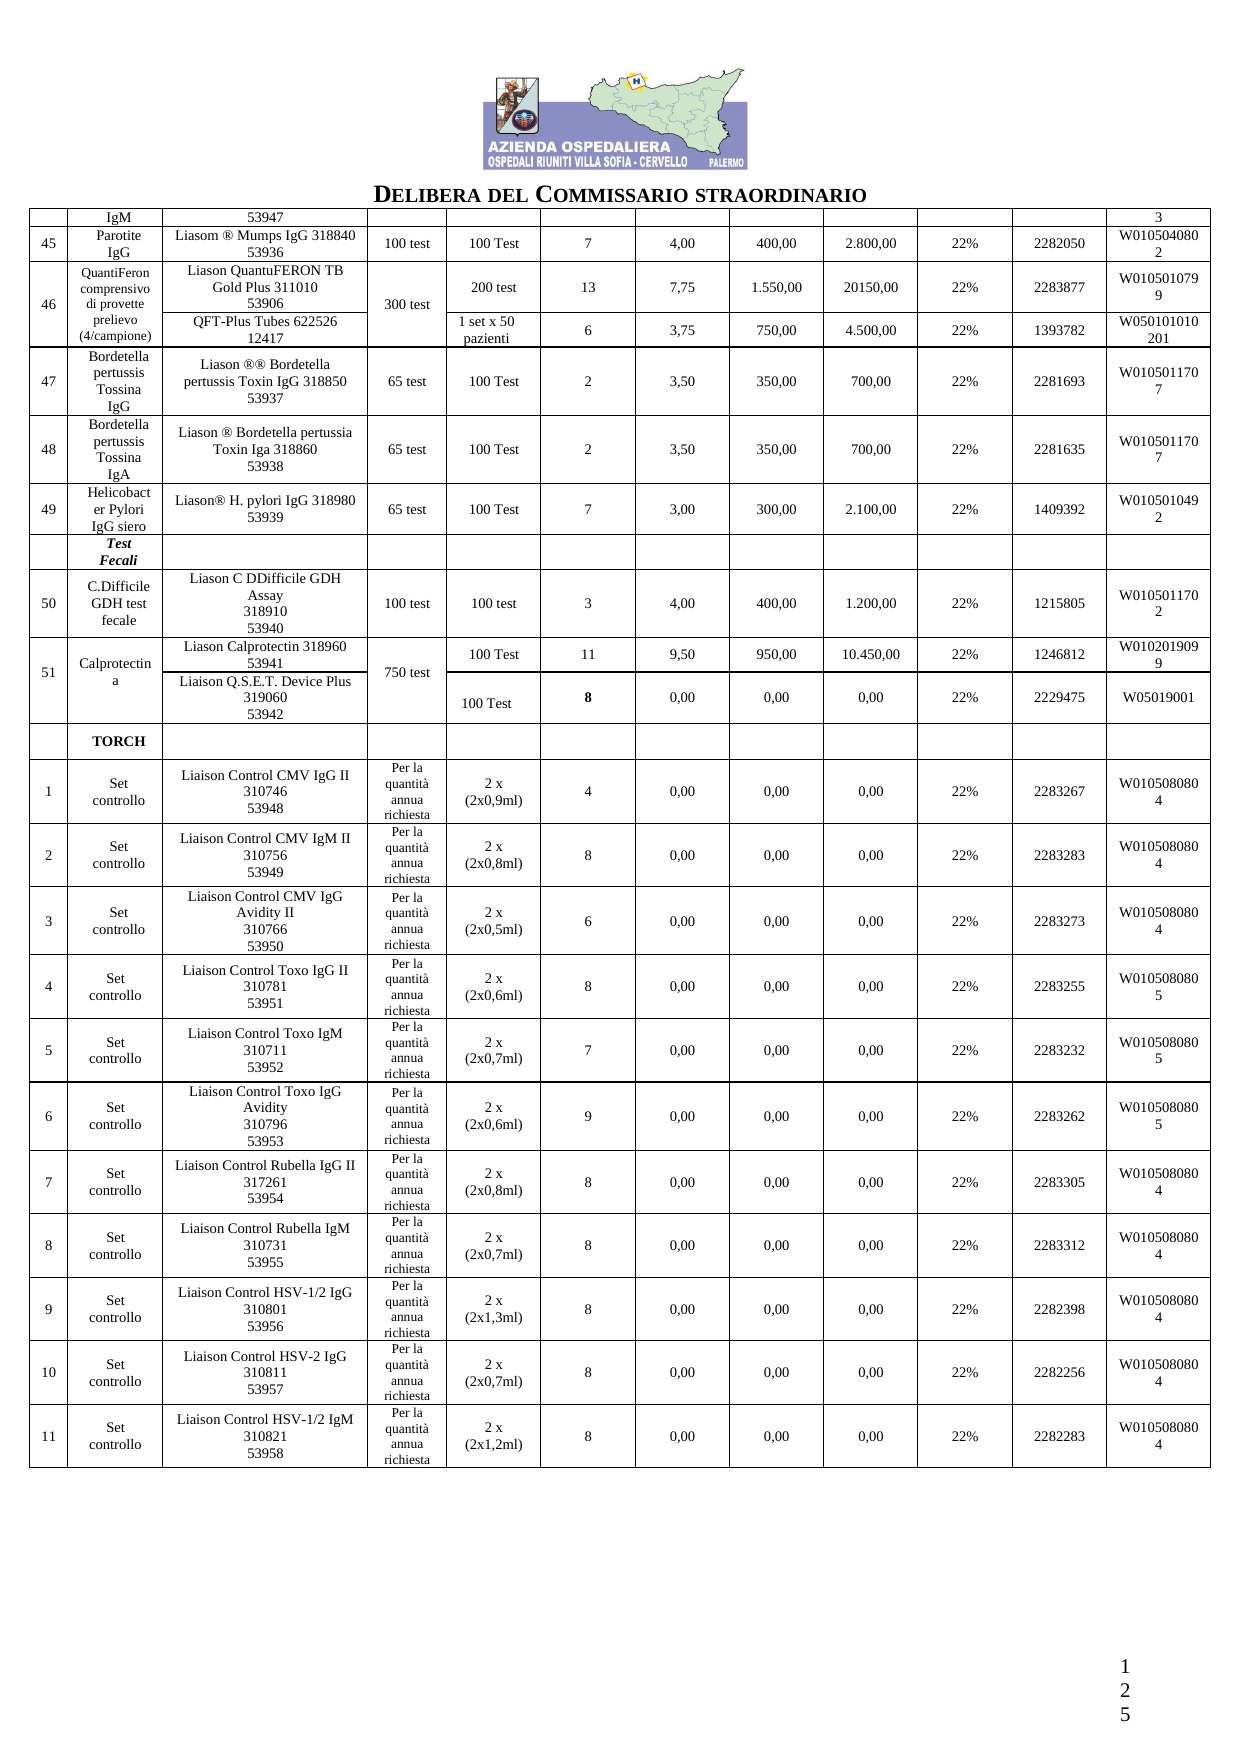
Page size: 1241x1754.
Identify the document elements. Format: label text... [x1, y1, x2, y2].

table_cell Per la quantità annua richiesta [368, 887, 446, 954]
table_cell 2283283 [1013, 824, 1106, 886]
table_cell 200 test [447, 262, 540, 312]
table_cell 0,00 [730, 1151, 823, 1213]
table_cell 400,00 [730, 227, 823, 261]
table_cell W0105080805 [1107, 1083, 1210, 1149]
table_cell 2 x (2x0,5ml) [447, 887, 540, 954]
table_cell 1 [30, 760, 67, 823]
table_cell 1.550,00 [730, 262, 823, 312]
table_cell [918, 535, 1012, 569]
table_cell Liaison Control Toxo IgM 310711 53952 [163, 1019, 367, 1081]
table_cell 100 Test [447, 673, 540, 723]
table_cell 0,00 [730, 1083, 823, 1149]
table_cell 22% [918, 1405, 1012, 1467]
table_cell 22% [918, 1214, 1012, 1277]
table_cell 2282283 [1013, 1405, 1106, 1467]
table_cell [730, 724, 823, 759]
table_cell 6 [541, 313, 635, 346]
table_cell Per la quantità annua richiesta [368, 824, 446, 886]
table_cell Liasom ® Mumps IgG 318840 53936 [163, 227, 367, 261]
table_cell 8 [541, 955, 635, 1018]
table_cell 300,00 [730, 484, 823, 534]
table_cell 2283312 [1013, 1214, 1106, 1277]
table_cell 48 [30, 416, 67, 483]
table_cell 700,00 [824, 416, 917, 483]
table_cell W0105080804 [1107, 760, 1210, 823]
table_cell 10 [30, 1341, 67, 1404]
table_cell 0,00 [730, 1405, 823, 1467]
table_cell [636, 209, 729, 226]
table_cell QFT-Plus Tubes 622526 12417 [163, 313, 367, 346]
table_cell 8 [541, 824, 635, 886]
table_cell [30, 209, 67, 226]
table_cell W0105080804 [1107, 1278, 1210, 1340]
table_cell Set controllo [68, 824, 162, 886]
table_cell Set controllo [68, 1278, 162, 1340]
table_cell W0105011702 [1107, 570, 1210, 637]
table_cell W05019001 [1107, 673, 1210, 723]
table_cell 0,00 [824, 955, 917, 1018]
table_cell [824, 724, 917, 759]
table_cell 750 test [368, 638, 446, 723]
table_cell Liason ® Bordetella pertussia Toxin Iga 318860 53938 [163, 416, 367, 483]
table_cell Set controllo [68, 1341, 162, 1404]
table_cell 22% [918, 673, 1012, 723]
table_cell 0,00 [636, 1019, 729, 1081]
table_cell W0105080804 [1107, 824, 1210, 886]
table_cell W0105011707 [1107, 416, 1210, 483]
table_cell 0,00 [730, 760, 823, 823]
table_cell 0,00 [730, 887, 823, 954]
table_cell 0,00 [636, 1341, 729, 1404]
table_cell [636, 535, 729, 569]
table_cell 8 [541, 1151, 635, 1213]
table_cell 0,00 [824, 1083, 917, 1149]
table_cell 10.450,00 [824, 638, 917, 671]
table_cell Per la quantità annua richiesta [368, 1019, 446, 1081]
table_cell 0,00 [730, 1341, 823, 1404]
table_cell 22% [918, 348, 1012, 414]
table_cell 2 x (2x0,7ml) [447, 1214, 540, 1277]
table_cell 1409392 [1013, 484, 1106, 534]
table_cell W0105080805 [1107, 955, 1210, 1018]
table_cell [824, 209, 917, 226]
table_cell [918, 209, 1012, 226]
table_cell 22% [918, 1341, 1012, 1404]
table_cell [163, 535, 367, 569]
table_cell IgM [68, 209, 162, 226]
table_cell [368, 724, 446, 759]
table_cell 6 [30, 1083, 67, 1149]
table_cell 100 test [368, 570, 446, 637]
table_cell [163, 724, 367, 759]
table_cell 100 test [447, 570, 540, 637]
table_cell 0,00 [636, 673, 729, 723]
table_cell [447, 209, 540, 226]
table_cell 3 [1107, 209, 1210, 226]
table_cell Liaison Control Toxo IgG II 310781 53951 [163, 955, 367, 1018]
table_cell [30, 724, 67, 759]
table_cell Liaison Control CMV IgM II 310756 53949 [163, 824, 367, 886]
table_cell W0105010799 [1107, 262, 1210, 312]
table_cell 2283262 [1013, 1083, 1106, 1149]
table_cell Liason® H. pylori IgG 318980 53939 [163, 484, 367, 534]
table_cell 2283877 [1013, 262, 1106, 312]
table_cell 0,00 [824, 673, 917, 723]
table_cell [730, 209, 823, 226]
table_cell 5 [30, 1019, 67, 1081]
table_cell 0,00 [824, 1405, 917, 1467]
table_cell 7 [30, 1151, 67, 1213]
table_cell 22% [918, 227, 1012, 261]
table_cell 0,00 [636, 887, 729, 954]
table_cell [636, 724, 729, 759]
table_cell 3 [541, 570, 635, 637]
table_cell 4.500,00 [824, 313, 917, 346]
table_cell Test Fecali [68, 535, 162, 569]
table_cell 11 [30, 1405, 67, 1467]
table_cell 22% [918, 824, 1012, 886]
table_cell 2.800,00 [824, 227, 917, 261]
table_cell 49 [30, 484, 67, 534]
table_cell [368, 209, 446, 226]
table_cell [1013, 724, 1106, 759]
table_cell Bordetella pertussis Tossina IgG [68, 348, 162, 414]
table_cell 2283232 [1013, 1019, 1106, 1081]
table_cell Set controllo [68, 1151, 162, 1213]
table_cell Set controllo [68, 1405, 162, 1467]
table_cell [447, 535, 540, 569]
table_cell 9,50 [636, 638, 729, 671]
table_cell 53947 [163, 209, 367, 226]
table_cell Liaison Control Toxo IgG Avidity 310796 53953 [163, 1083, 367, 1149]
table_cell 100 Test [447, 348, 540, 414]
table_cell 2 x (2x1,2ml) [447, 1405, 540, 1467]
table_cell 2 [30, 824, 67, 886]
table_cell Liason C DDifficile GDH Assay 318910 53940 [163, 570, 367, 637]
table_cell TORCH [68, 724, 162, 759]
table_cell 0,00 [730, 1214, 823, 1277]
table_cell 400,00 [730, 570, 823, 637]
table_cell Liaison Control HSV-2 IgG 310811 53957 [163, 1341, 367, 1404]
table_cell [1107, 535, 1210, 569]
table_cell 7,75 [636, 262, 729, 312]
table_cell W0105080804 [1107, 887, 1210, 954]
table_cell 2283273 [1013, 887, 1106, 954]
table_cell 3,50 [636, 348, 729, 414]
table_cell 7 [541, 484, 635, 534]
table_cell 22% [918, 484, 1012, 534]
table_cell 1215805 [1013, 570, 1106, 637]
table_cell 0,00 [636, 955, 729, 1018]
table_cell 22% [918, 1019, 1012, 1081]
table_cell 22% [918, 262, 1012, 312]
table_cell Liason ®® Bordetella pertussis Toxin IgG 318850 53937 [163, 348, 367, 414]
table_cell 0,00 [824, 1278, 917, 1340]
table_cell Per la quantità annua richiesta [368, 1341, 446, 1404]
table_cell [30, 535, 67, 569]
table_cell 22% [918, 638, 1012, 671]
table_cell 46 [30, 262, 67, 346]
table_cell 0,00 [730, 955, 823, 1018]
table_cell 2282256 [1013, 1341, 1106, 1404]
table_cell 22% [918, 955, 1012, 1018]
table_cell 0,00 [730, 1278, 823, 1340]
table_cell [918, 724, 1012, 759]
table_cell 4,00 [636, 570, 729, 637]
table_cell 65 test [368, 348, 446, 414]
table_cell Liaison Control HSV-1/2 IgG 310801 53956 [163, 1278, 367, 1340]
table_cell 0,00 [824, 824, 917, 886]
table_cell 2282050 [1013, 227, 1106, 261]
table_cell 2281693 [1013, 348, 1106, 414]
table_cell W0105080804 [1107, 1214, 1210, 1277]
table_cell 2229475 [1013, 673, 1106, 723]
table_cell 3,75 [636, 313, 729, 346]
table_cell QuantiFeron comprensivo di provette prelievo (4/campione) [68, 262, 162, 346]
table_cell 0,00 [824, 760, 917, 823]
table_cell Calprotectina [68, 638, 162, 723]
table_cell 9 [541, 1083, 635, 1149]
table_cell 100 Test [447, 227, 540, 261]
table_cell 0,00 [730, 1019, 823, 1081]
table_cell Set controllo [68, 1019, 162, 1081]
table_cell 7 [541, 1019, 635, 1081]
table_cell 0,00 [730, 673, 823, 723]
table_cell Liaison Control HSV-1/2 IgM 310821 53958 [163, 1405, 367, 1467]
table_cell 100 Test [447, 416, 540, 483]
table_cell W0105011707 [1107, 348, 1210, 414]
table_cell 7 [541, 227, 635, 261]
table_cell 700,00 [824, 348, 917, 414]
table_cell 22% [918, 887, 1012, 954]
table_cell 750,00 [730, 313, 823, 346]
table_cell 11 [541, 638, 635, 671]
table_cell [1013, 535, 1106, 569]
table_cell 4,00 [636, 227, 729, 261]
table_cell 4 [30, 955, 67, 1018]
table_cell Per la quantità annua richiesta [368, 1083, 446, 1149]
table_cell 350,00 [730, 348, 823, 414]
table_cell 45 [30, 227, 67, 261]
table_cell 1 set x 50 pazienti [447, 313, 540, 346]
table_cell 0,00 [636, 1151, 729, 1213]
table_cell W0105080804 [1107, 1341, 1210, 1404]
table_cell 2 x (2x0,6ml) [447, 955, 540, 1018]
table_cell W0105080804 [1107, 1151, 1210, 1213]
table_cell 8 [30, 1214, 67, 1277]
table_cell Parotite IgG [68, 227, 162, 261]
table_cell 0,00 [636, 1278, 729, 1340]
table_cell Set controllo [68, 1083, 162, 1149]
table_cell [1107, 724, 1210, 759]
table_cell 3,00 [636, 484, 729, 534]
table_cell [730, 535, 823, 569]
table_cell Set controllo [68, 955, 162, 1018]
table_cell Liaison Q.S.E.T. Device Plus 319060 53942 [163, 673, 367, 723]
table_cell 2 x (2x0,7ml) [447, 1341, 540, 1404]
table_cell 6 [541, 887, 635, 954]
table_cell 950,00 [730, 638, 823, 671]
table_cell 3,50 [636, 416, 729, 483]
table_cell Set controllo [68, 760, 162, 823]
table_cell Per la quantità annua richiesta [368, 1405, 446, 1467]
table_cell 350,00 [730, 416, 823, 483]
table_cell 2 [541, 416, 635, 483]
table_cell [541, 724, 635, 759]
table_cell Set controllo [68, 1214, 162, 1277]
table_cell Per la quantità annua richiesta [368, 1278, 446, 1340]
table_cell Liaison Control Rubella IgM 310731 53955 [163, 1214, 367, 1277]
table_cell 2 x (2x0,7ml) [447, 1019, 540, 1081]
table_cell 0,00 [636, 1405, 729, 1467]
table_cell 2 x (2x0,8ml) [447, 824, 540, 886]
table_cell 2283305 [1013, 1151, 1106, 1213]
table_cell 2 x (2x0,8ml) [447, 1151, 540, 1213]
table_cell 13 [541, 262, 635, 312]
table_cell 1393782 [1013, 313, 1106, 346]
table_cell 0,00 [636, 760, 729, 823]
table_cell 22% [918, 1278, 1012, 1340]
table_cell 2 x (2x0,6ml) [447, 1083, 540, 1149]
table_cell 0,00 [824, 1214, 917, 1277]
table_cell Liaison Control Rubella IgG II 317261 53954 [163, 1151, 367, 1213]
table_cell 8 [541, 1278, 635, 1340]
table_cell [541, 535, 635, 569]
table_cell [541, 209, 635, 226]
table_cell 20150,00 [824, 262, 917, 312]
table_cell Set controllo [68, 887, 162, 954]
table_cell W0102019099 [1107, 638, 1210, 671]
table_cell Per la quantità annua richiesta [368, 1151, 446, 1213]
table_cell 22% [918, 570, 1012, 637]
table_cell 0,00 [730, 824, 823, 886]
table_cell 65 test [368, 416, 446, 483]
table_cell 0,00 [824, 1151, 917, 1213]
table_cell 9 [30, 1278, 67, 1340]
table_cell [824, 535, 917, 569]
table_cell 2 x (2x0,9ml) [447, 760, 540, 823]
table_cell 2281635 [1013, 416, 1106, 483]
table_cell 22% [918, 313, 1012, 346]
table_cell Liason QuantuFERON TB Gold Plus 311010 53906 [163, 262, 367, 312]
table_cell 8 [541, 1405, 635, 1467]
table_cell 50 [30, 570, 67, 637]
table_cell Liaison Control CMV IgG II 310746 53948 [163, 760, 367, 823]
table_cell Liason Calprotectin 318960 53941 [163, 638, 367, 671]
table_cell Per la quantità annua richiesta [368, 955, 446, 1018]
table_cell 65 test [368, 484, 446, 534]
table_cell 100 test [368, 227, 446, 261]
table_cell W0105040802 [1107, 227, 1210, 261]
table_cell Helicobacter Pylori IgG siero [68, 484, 162, 534]
table_cell 47 [30, 348, 67, 414]
table_cell 2.100,00 [824, 484, 917, 534]
table_cell 1246812 [1013, 638, 1106, 671]
table_cell 8 [541, 1214, 635, 1277]
table_cell Bordetella pertussis Tossina IgA [68, 416, 162, 483]
table_cell C.Difficile GDH test fecale [68, 570, 162, 637]
table_cell 2282398 [1013, 1278, 1106, 1340]
table_cell 51 [30, 638, 67, 723]
table_cell 2283267 [1013, 760, 1106, 823]
table_cell 22% [918, 1151, 1012, 1213]
table_cell 22% [918, 1083, 1012, 1149]
table_cell W0105080805 [1107, 1019, 1210, 1081]
table_cell W0105080804 [1107, 1405, 1210, 1467]
table_cell W0105010492 [1107, 484, 1210, 534]
table_cell 0,00 [636, 1083, 729, 1149]
table_cell [368, 535, 446, 569]
table_cell 22% [918, 760, 1012, 823]
table_cell 8 [541, 673, 635, 723]
table_cell 22% [918, 416, 1012, 483]
table_cell 300 test [368, 262, 446, 346]
table_cell 100 Test [447, 638, 540, 671]
table_cell 0,00 [636, 1214, 729, 1277]
table_cell [1013, 209, 1106, 226]
table_cell 1.200,00 [824, 570, 917, 637]
table_cell Per la quantità annua richiesta [368, 760, 446, 823]
table_cell 2 [541, 348, 635, 414]
table_cell 0,00 [824, 1341, 917, 1404]
table_cell 0,00 [824, 1019, 917, 1081]
table_cell 0,00 [824, 887, 917, 954]
table_cell 2 x (2x1,3ml) [447, 1278, 540, 1340]
table_cell 4 [541, 760, 635, 823]
table_cell 3 [30, 887, 67, 954]
table_cell 2283255 [1013, 955, 1106, 1018]
table_cell 0,00 [636, 824, 729, 886]
table_cell [447, 724, 540, 759]
table_cell 8 [541, 1341, 635, 1404]
table_cell 100 Test [447, 484, 540, 534]
table_cell Liaison Control CMV IgG Avidity II 310766 53950 [163, 887, 367, 954]
table_cell Per la quantità annua richiesta [368, 1214, 446, 1277]
table_cell W050101010201 [1107, 313, 1210, 346]
